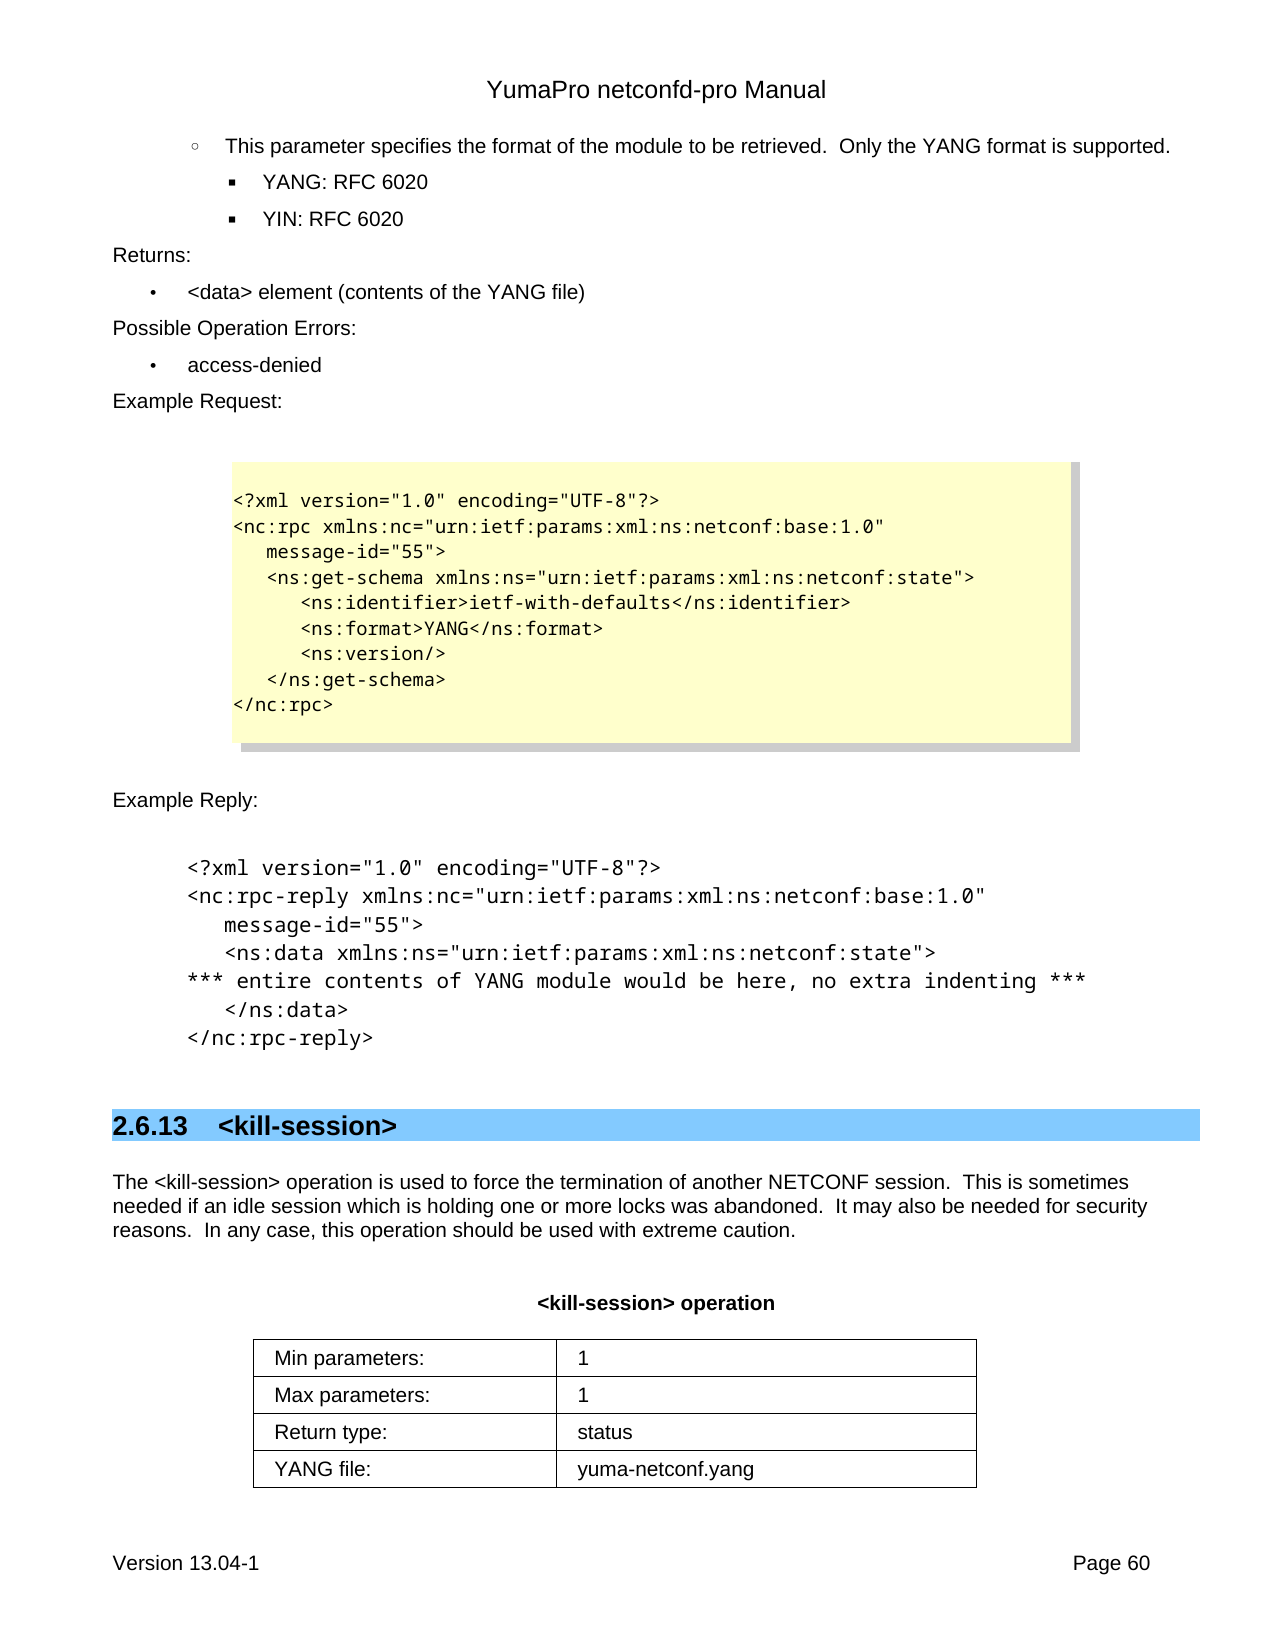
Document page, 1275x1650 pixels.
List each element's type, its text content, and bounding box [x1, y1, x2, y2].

text </ns:get-schema> [232, 666, 1071, 692]
list <data> element (contents of the YANG file) [150, 279, 1200, 303]
text <ns:version/> [232, 641, 1071, 666]
text Returns: [112, 243, 1200, 267]
text <?xml version="1.0" encoding="UTF-8"?> [232, 487, 1071, 513]
text *** entire contents of YANG module would be here, no extra indenting *** [186, 967, 1200, 995]
list access-denied [150, 352, 1200, 376]
text message-id="55"> [232, 538, 1071, 564]
text Example Reply: [112, 788, 1200, 812]
text </ns:data> [186, 995, 1200, 1023]
subtitle <kill-session> operation [127, 1291, 1185, 1315]
text Example Request: [112, 389, 1200, 413]
table_cell status [557, 1414, 976, 1450]
table_header Min parameters: [254, 1340, 556, 1376]
text Possible Operation Errors: [112, 316, 1200, 340]
table_header 1 [557, 1340, 976, 1376]
text <ns:data xmlns:ns="urn:ietf:params:xml:ns:netconf:state"> [186, 938, 1200, 967]
text </nc:rpc> [232, 692, 1071, 717]
subtitle <kill-session> [112, 1109, 1200, 1141]
table_cell YANG file: [254, 1451, 556, 1487]
list YANG: RFC 6020 [225, 170, 1200, 194]
text <nc:rpc xmlns:nc="urn:ietf:params:xml:ns:netconf:base:1.0" [232, 513, 1071, 538]
list YIN: RFC 6020 [225, 207, 1200, 231]
table_cell 1 [557, 1377, 976, 1413]
table_cell Return type: [254, 1414, 556, 1450]
list This parameter specifies the format of the module to be retrieved. Only the YANG format is supported. [187, 134, 1200, 158]
table_cell Max parameters: [254, 1377, 556, 1413]
text <ns:identifier>ietf-with-defaults</ns:identifier> [232, 589, 1071, 615]
text The <kill-session> operation is used to force the termination of another NETCONF session. This is sometimes needed if an idle session which is holding one or more locks was abandoned. It may also be needed for security reasons. In any case, this operation should be used with extreme caution. [112, 1170, 1200, 1242]
text <?xml version="1.0" encoding="UTF-8"?> [186, 853, 1200, 881]
text <nc:rpc-reply xmlns:nc="urn:ietf:params:xml:ns:netconf:base:1.0" [186, 881, 1200, 910]
text message-id="55"> [186, 910, 1200, 938]
text </nc:rpc-reply> [186, 1023, 1200, 1052]
text <ns:format>YANG</ns:format> [232, 615, 1071, 641]
table_cell yuma-netconf.yang [557, 1451, 976, 1487]
text <ns:get-schema xmlns:ns="urn:ietf:params:xml:ns:netconf:state"> [232, 564, 1071, 589]
